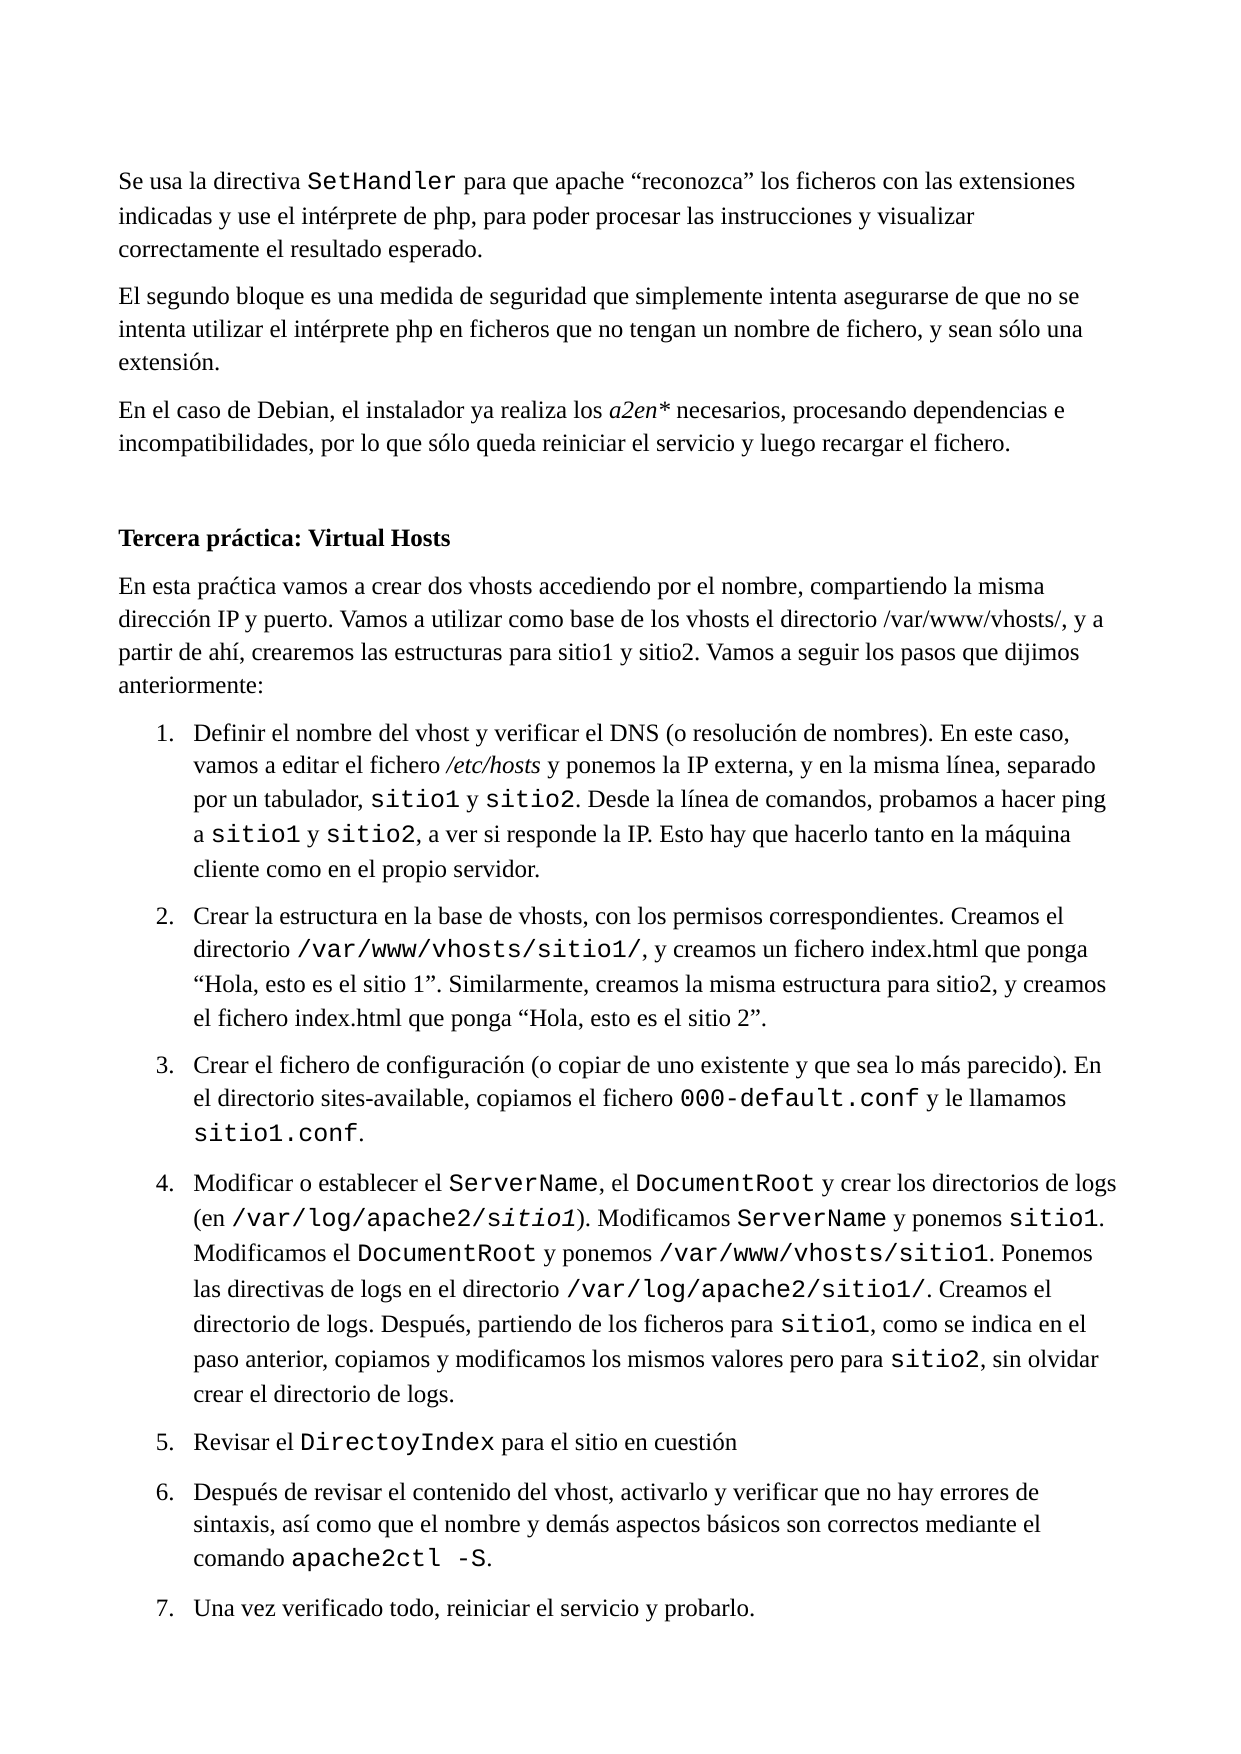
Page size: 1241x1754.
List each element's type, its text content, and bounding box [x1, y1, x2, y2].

text El segundo bloque es una medida de seguridad que simplemente intenta asegurarse de que no se intenta utilizar el intérprete php en ficheros que no tengan un nombre de fichero, y sean sólo una extensión. [118, 281, 1122, 376]
text Tercera práctica: Virtual Hosts [118, 523, 1122, 552]
text En el caso de Debian, el instalador ya realiza los a2en* necesarios, procesando dependencias e incompatibilidades, por lo que sólo queda reiniciar el servicio y luego recargar el fichero. [118, 395, 1122, 457]
list Después de revisar el contenido del vhost, activarlo y verificar que no hay errores de sintaxis, así como que el nombre y demás aspectos básicos son correctos mediante el comando apache2ctl -S. [156, 1477, 1122, 1573]
list Crear el fichero de configuración (o copiar de uno existente y que sea lo más parecido). En el directorio sites-available, copiamos el fichero 000-default.conf y le llamamos sitio1.conf. [156, 1050, 1122, 1149]
list Crear la estructura en la base de vhosts, con los permisos correspondientes. Creamos el directorio /var/www/vhosts/sitio1/, y creamos un fichero index.html que ponga “Hola, esto es el sitio 1”. Similarmente, creamos la misma estructura para sitio2, y creamos el fichero index.html que ponga “Hola, esto es el sitio 2”. [156, 901, 1122, 1031]
text En esta praćtica vamos a crear dos vhosts accediendo por el nombre, compartiendo la misma dirección IP y puerto. Vamos a utilizar como base de los vhosts el directorio /var/www/vhosts/, y a partir de ahí, crearemos las estructuras para sitio1 y sitio2. Vamos a seguir los pasos que dijimos anteriormente: [118, 571, 1122, 699]
text Se usa la directiva SetHandler para que apache “reconozca” los ficheros con las extensiones indicadas y use el intérprete de php, para poder procesar las instrucciones y visualizar correctamente el resultado esperado. [118, 166, 1122, 263]
list Modificar o establecer el ServerName, el DocumentRoot y crear los directorios de logs (en /var/log/apache2/sitio1). Modificamos ServerName y ponemos sitio1. Modificamos el DocumentRoot y ponemos /var/www/vhosts/sitio1. Ponemos las directivas de logs en el directorio /var/log/apache2/sitio1/. Creamos el directorio de logs. Después, partiendo de los ficheros para sitio1, como se indica en el paso anterior, copiamos y modificamos los mismos valores pero para sitio2, sin olvidar crear el directorio de logs. [156, 1168, 1122, 1408]
list Definir el nombre del vhost y verificar el DNS (o resolución de nombres). En este caso, vamos a editar el fichero /etc/hosts y ponemos la IP externa, y en la misma línea, separado por un tabulador, sitio1 y sitio2. Desde la línea de comandos, probamos a hacer ping a sitio1 y sitio2, a ver si responde la IP. Esto hay que hacerlo tanto en la máquina cliente como en el propio servidor. [156, 718, 1122, 883]
list Revisar el DirectoyIndex para el sitio en cuestión [156, 1427, 1122, 1457]
list Una vez verificado todo, reiniciar el servicio y probarlo. [156, 1593, 1122, 1621]
